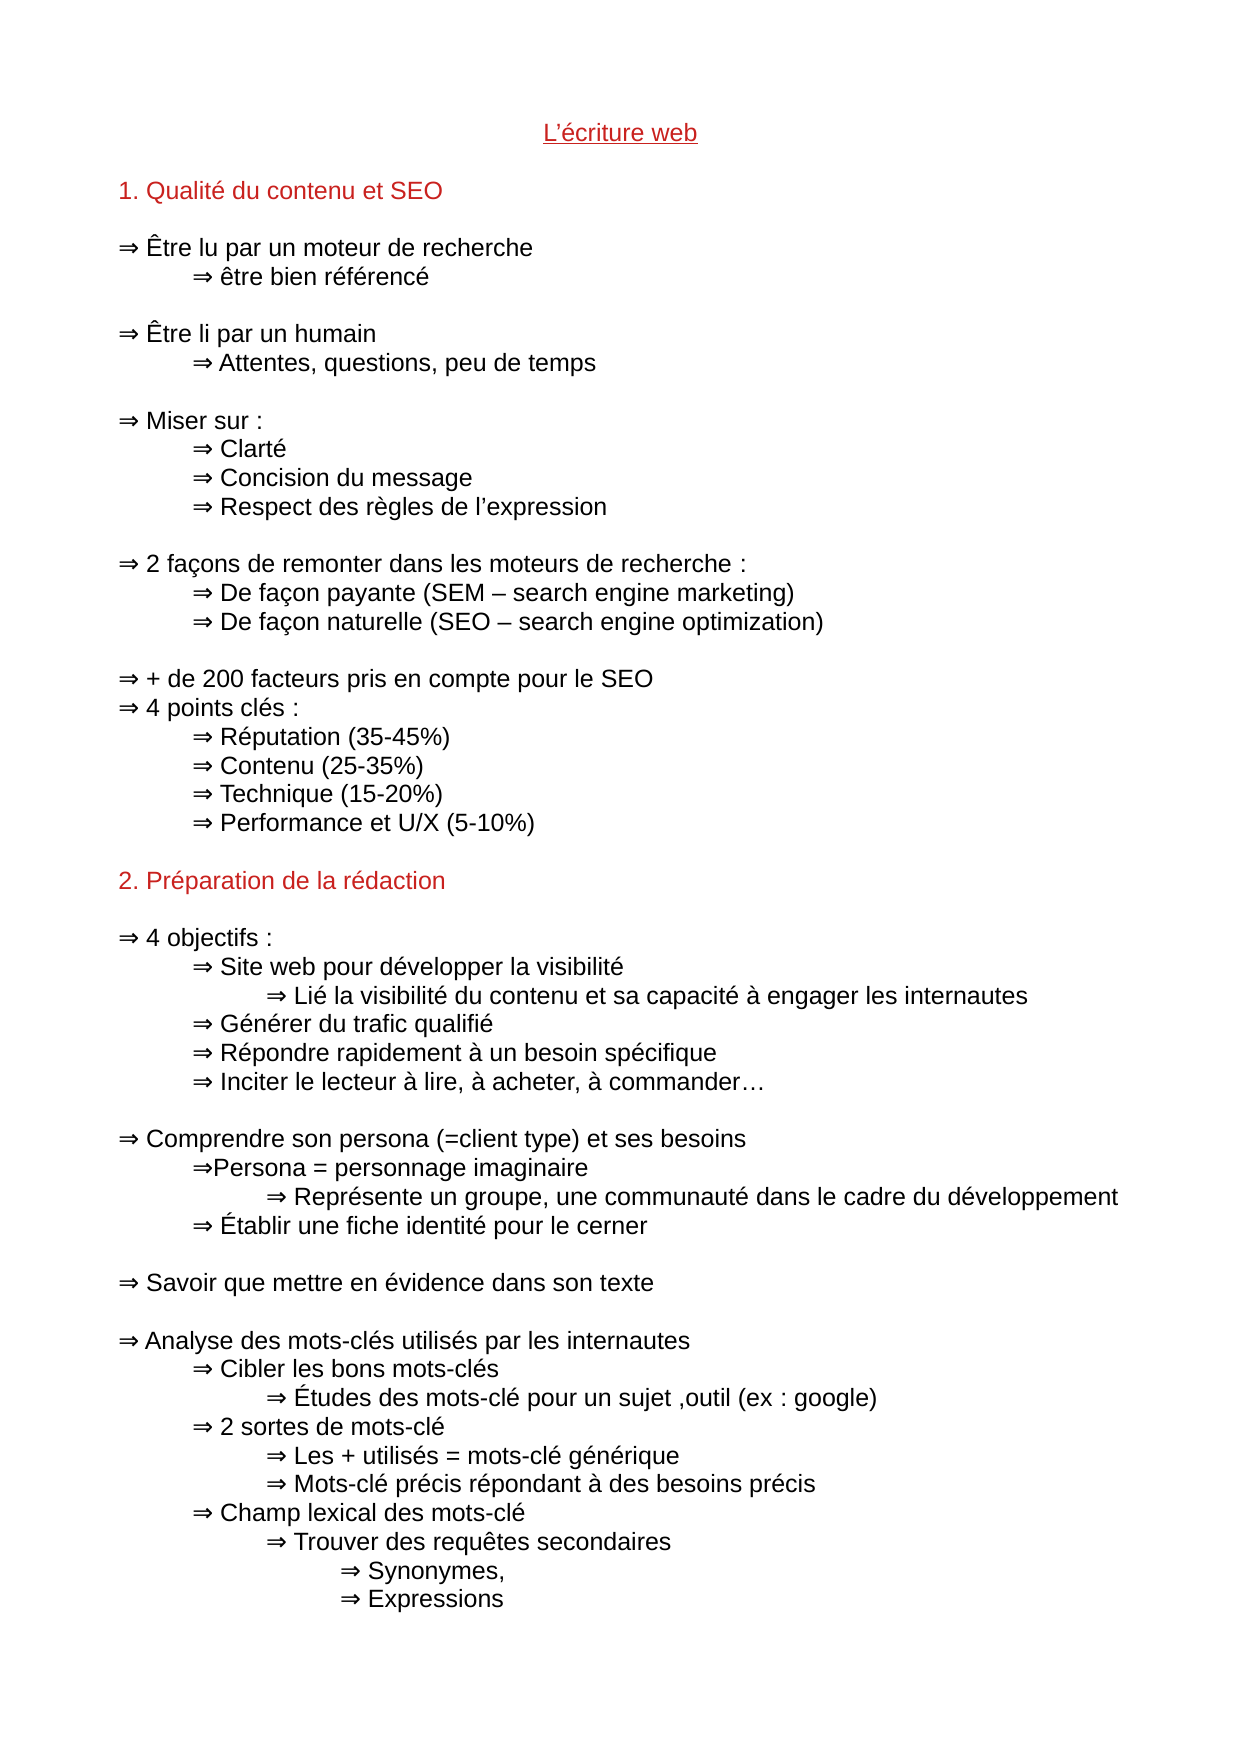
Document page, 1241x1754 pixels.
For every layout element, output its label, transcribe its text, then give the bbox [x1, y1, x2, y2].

text ⇒ Cibler les bons mots-clés [118, 1354, 1122, 1383]
text ⇒ Être lu par un moteur de recherche [118, 233, 1122, 262]
text ⇒ 4 objectifs : [118, 923, 1122, 952]
text ⇒ Lié la visibilité du contenu et sa capacité à engager les internautes [118, 981, 1122, 1009]
text ⇒ Attentes, questions, peu de temps [118, 348, 1122, 377]
text ⇒ Expressions [118, 1584, 1122, 1613]
text ⇒Persona = personnage imaginaire [118, 1153, 1122, 1182]
text ⇒ Synonymes, [118, 1556, 1122, 1584]
text ⇒ Concision du message [118, 463, 1122, 492]
text ⇒ 2 sortes de mots-clé [118, 1412, 1122, 1441]
text ⇒ Respect des règles de l’expression [118, 492, 1122, 521]
text ⇒ Champ lexical des mots-clé [118, 1498, 1122, 1527]
text ⇒ Trouver des requêtes secondaires [118, 1527, 1122, 1556]
text ⇒ + de 200 facteurs pris en compte pour le SEO [118, 664, 1122, 693]
text ⇒ être bien référencé [118, 262, 1122, 291]
text ⇒ Mots-clé précis répondant à des besoins précis [118, 1469, 1122, 1498]
text ⇒ Savoir que mettre en évidence dans son texte [118, 1268, 1122, 1297]
text ⇒ 2 façons de remonter dans les moteurs de recherche : [118, 549, 1122, 578]
text ⇒ Inciter le lecteur à lire, à acheter, à commander… [118, 1067, 1122, 1096]
text ⇒ Comprendre son persona (=client type) et ses besoins [118, 1124, 1122, 1153]
text ⇒ Représente un groupe, une communauté dans le cadre du développement [118, 1182, 1122, 1211]
text ⇒ Analyse des mots-clés utilisés par les internautes [118, 1326, 1122, 1354]
text ⇒ De façon payante (SEM – search engine marketing) [118, 578, 1122, 607]
text ⇒ Site web pour développer la visibilité [118, 952, 1122, 981]
text 1. Qualité du contenu et SEO [118, 176, 1122, 204]
text 2. Préparation de la rédaction [118, 866, 1122, 894]
text ⇒ 4 points clés : [118, 693, 1122, 722]
text ⇒ Contenu (25-35%) [118, 751, 1122, 779]
text L’écriture web [118, 118, 1122, 147]
text ⇒ Réputation (35-45%) [118, 722, 1122, 751]
text ⇒ Performance et U/X (5-10%) [118, 808, 1122, 837]
text ⇒ Établir une fiche identité pour le cerner [118, 1211, 1122, 1239]
text ⇒ Répondre rapidement à un besoin spécifique [118, 1038, 1122, 1067]
text ⇒ Être li par un humain [118, 319, 1122, 348]
text ⇒ Études des mots-clé pour un sujet ,outil (ex : google) [118, 1383, 1122, 1412]
text ⇒ Technique (15-20%) [118, 779, 1122, 808]
text ⇒ Les + utilisés = mots-clé générique [118, 1441, 1122, 1469]
text ⇒ Générer du trafic qualifié [118, 1009, 1122, 1038]
text ⇒ Clarté [118, 434, 1122, 463]
text ⇒ Miser sur : [118, 406, 1122, 434]
text ⇒ De façon naturelle (SEO – search engine optimization) [118, 607, 1122, 636]
